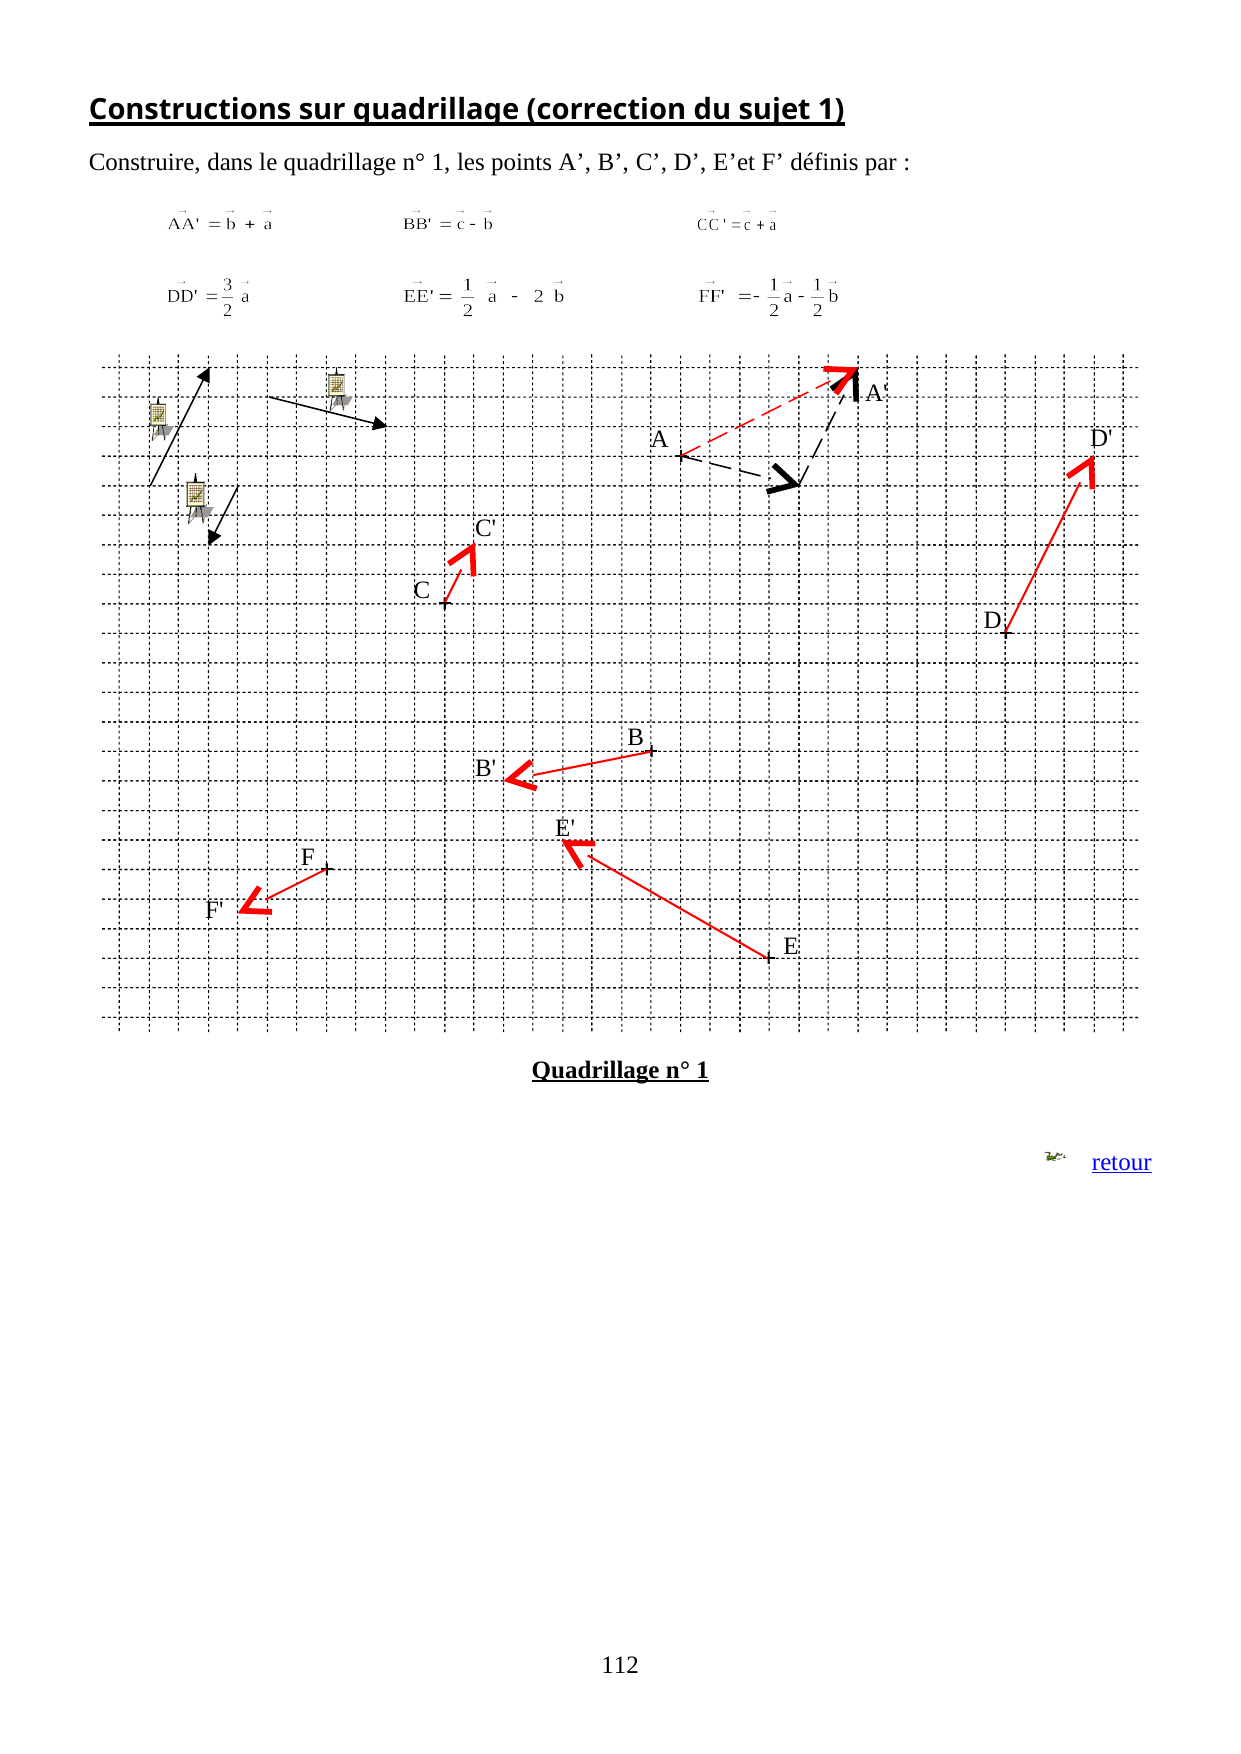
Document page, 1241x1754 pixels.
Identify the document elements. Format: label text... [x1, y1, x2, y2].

picture [150, 396, 174, 441]
text Quadrillage n° 1 [89, 1055, 1151, 1084]
text retour [89, 1142, 1151, 1176]
picture [328, 367, 353, 411]
text Constructions sur quadrillage (correction du sujet 1) [89, 89, 1151, 128]
text Construire, dans le quadrillage n° 1, les points A’, B’, C’, D’, E’et F’ définis par : [89, 147, 1151, 176]
picture [186, 473, 214, 524]
